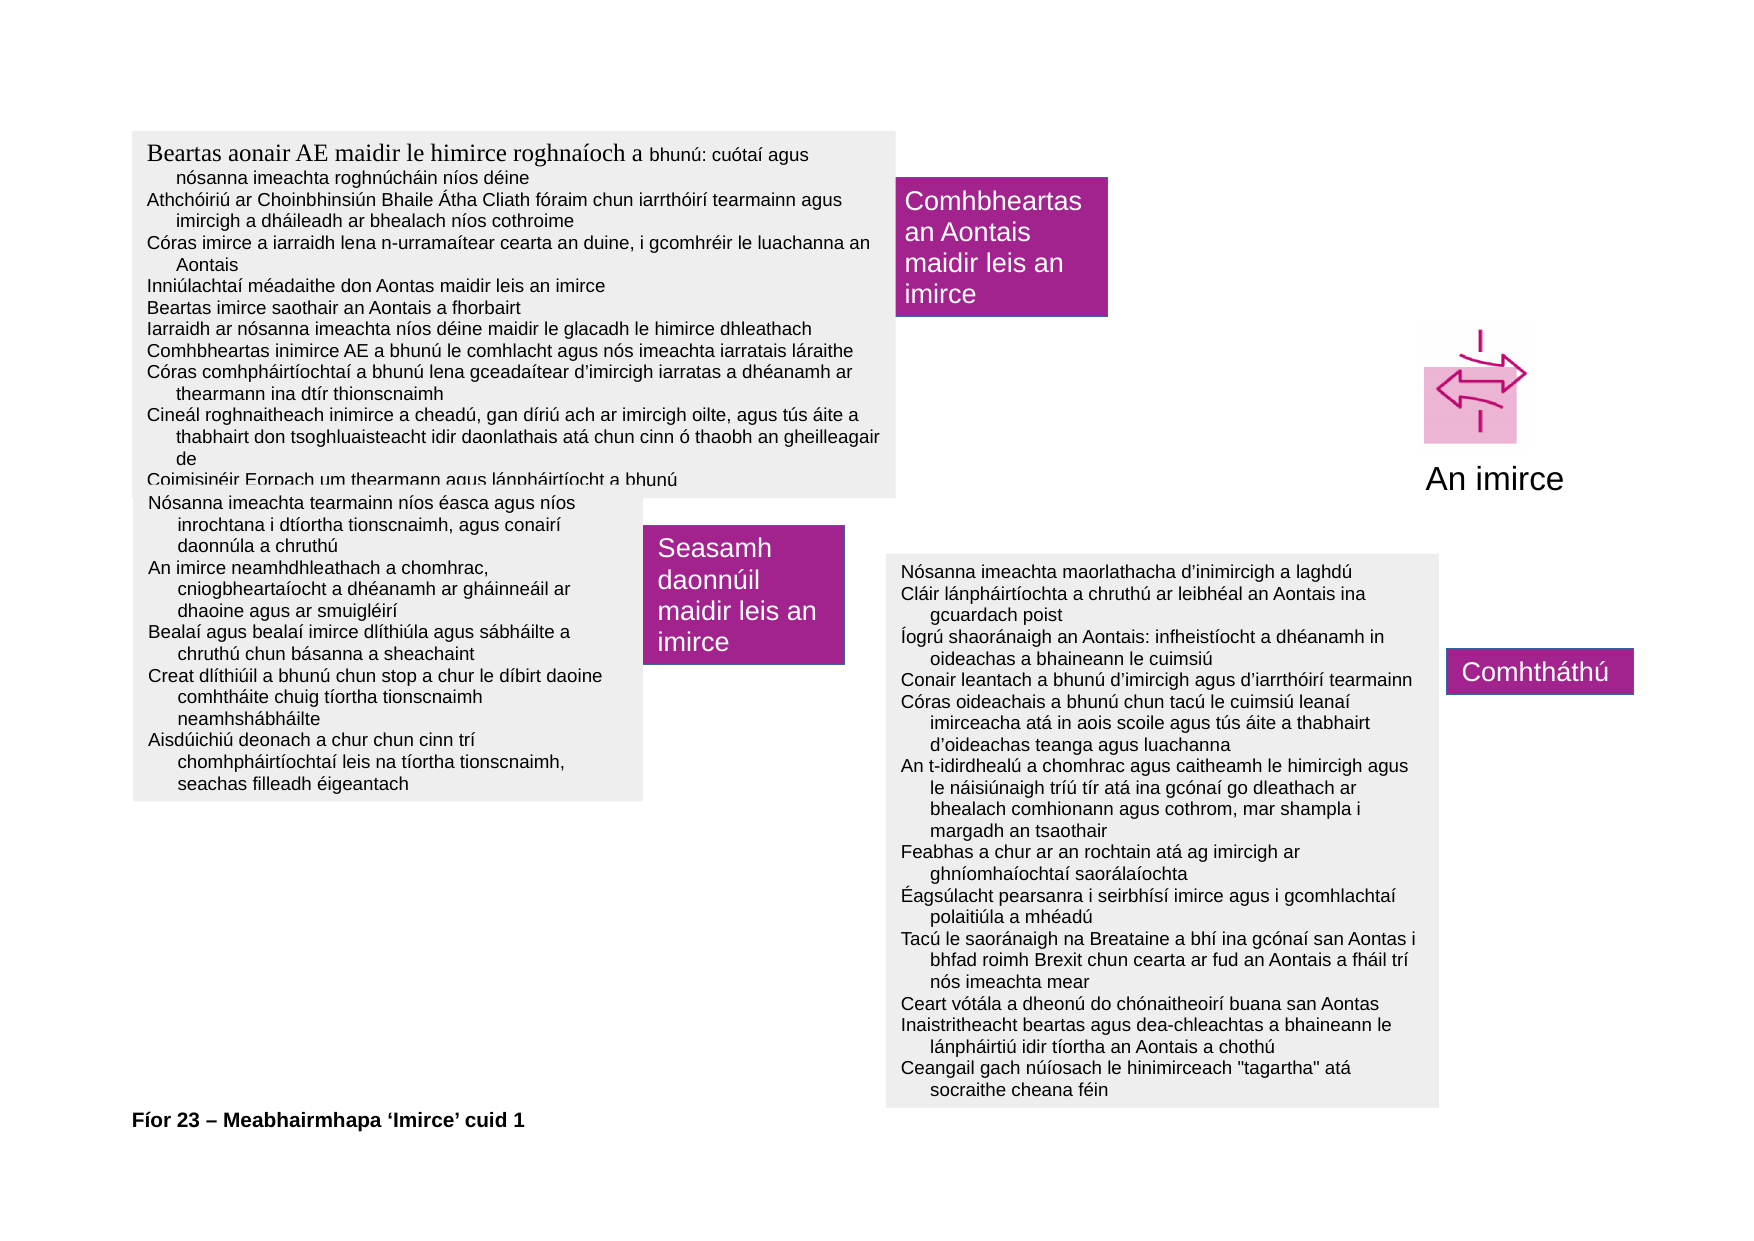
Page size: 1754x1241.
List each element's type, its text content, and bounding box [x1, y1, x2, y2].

text Fíor 23 – Meabhairmhapa ‘Imirce’ cuid 1 [132, 143, 1633, 1132]
picture [1417, 320, 1531, 451]
